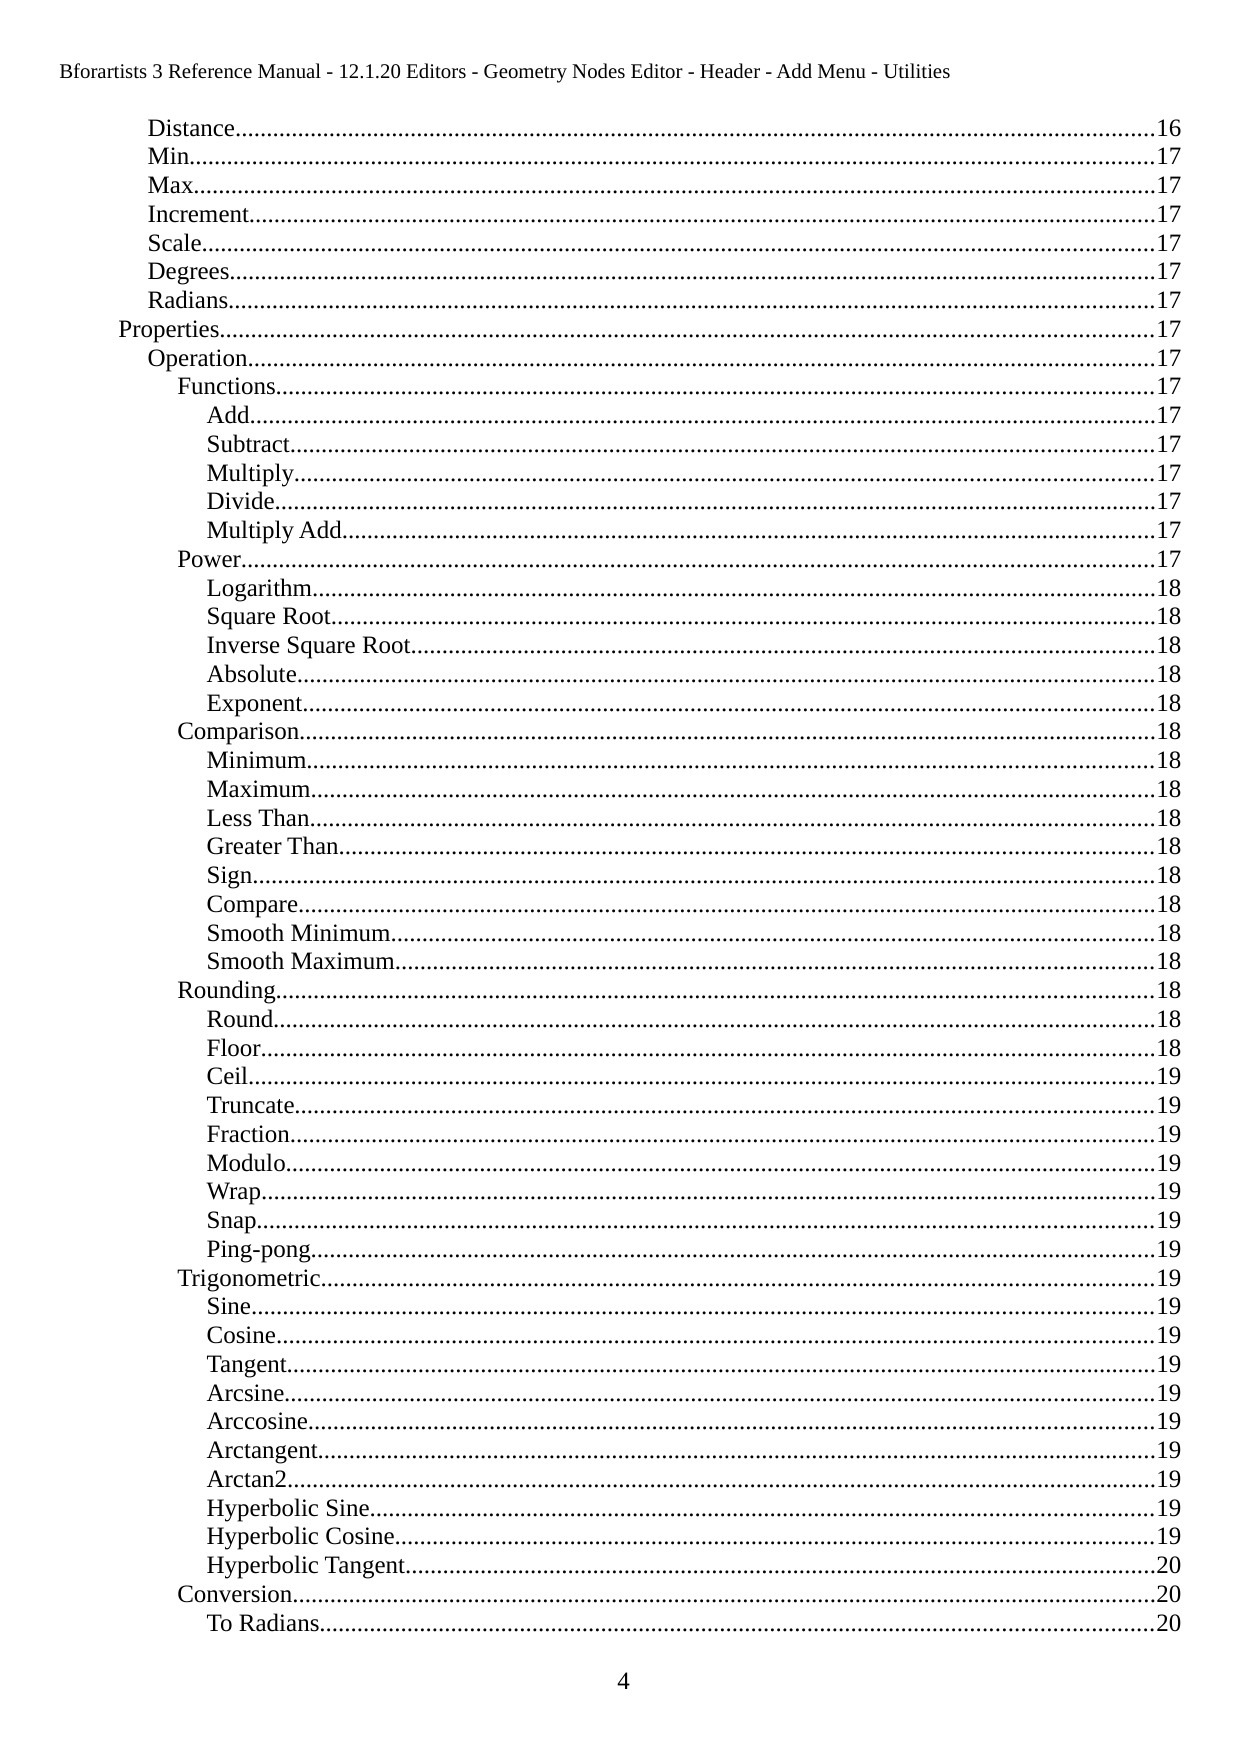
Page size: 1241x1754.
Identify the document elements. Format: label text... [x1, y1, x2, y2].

text Maximum 18 [206, 774, 1181, 803]
text Compare 18 [206, 889, 1181, 918]
text Trigonometric 19 [177, 1263, 1181, 1291]
text Arccosine 19 [206, 1406, 1181, 1435]
text Smooth Minimum 18 [206, 918, 1181, 946]
text Radians 17 [147, 285, 1181, 314]
text Exponent 18 [206, 688, 1181, 716]
text Multiply Add 17 [206, 515, 1181, 544]
text Smooth Maximum 18 [206, 946, 1181, 975]
text Ceil 19 [206, 1061, 1181, 1090]
text Modulo 19 [206, 1148, 1181, 1176]
text Rounding 18 [177, 975, 1181, 1004]
text Absolute 18 [206, 659, 1181, 688]
text Minimum 18 [206, 745, 1181, 774]
text Inverse Square Root 18 [206, 630, 1181, 659]
text Hyperbolic Sine 19 [206, 1493, 1181, 1521]
text Sign 18 [206, 860, 1181, 889]
text Ping-pong 19 [206, 1234, 1181, 1263]
text Arctan2 19 [206, 1464, 1181, 1493]
text Sine 19 [206, 1291, 1181, 1320]
text Arctangent 19 [206, 1435, 1181, 1464]
text Scale 17 [147, 228, 1181, 256]
text Multiply 17 [206, 458, 1181, 486]
text Wrap 19 [206, 1176, 1181, 1205]
text Add 17 [206, 400, 1181, 429]
text Conversion 20 [177, 1579, 1181, 1608]
text Hyperbolic Tangent 20 [206, 1550, 1181, 1579]
text Logarithm 18 [206, 573, 1181, 601]
text Properties 17 [118, 314, 1181, 343]
text Operation 17 [147, 343, 1181, 371]
text Fraction 19 [206, 1119, 1181, 1148]
text Max 17 [147, 170, 1181, 199]
text Round 18 [206, 1004, 1181, 1033]
text Arcsine 19 [206, 1378, 1181, 1406]
text Floor 18 [206, 1033, 1181, 1061]
text Min 17 [147, 141, 1181, 170]
text Greater Than 18 [206, 831, 1181, 860]
text Power 17 [177, 544, 1181, 573]
text Cosine 19 [206, 1320, 1181, 1349]
text Less Than 18 [206, 803, 1181, 831]
text Square Root 18 [206, 601, 1181, 630]
text Comparison 18 [177, 716, 1181, 745]
text Snap 19 [206, 1205, 1181, 1234]
text Functions 17 [177, 371, 1181, 400]
text Hyperbolic Cosine 19 [206, 1521, 1181, 1550]
text Distance 16 [147, 113, 1181, 141]
text Increment 17 [147, 199, 1181, 228]
text To Radians 20 [206, 1608, 1181, 1636]
text Subtract 17 [206, 429, 1181, 458]
text Tangent 19 [206, 1349, 1181, 1378]
text Degrees 17 [147, 256, 1181, 285]
text Truncate 19 [206, 1090, 1181, 1119]
text Divide 17 [206, 486, 1181, 515]
